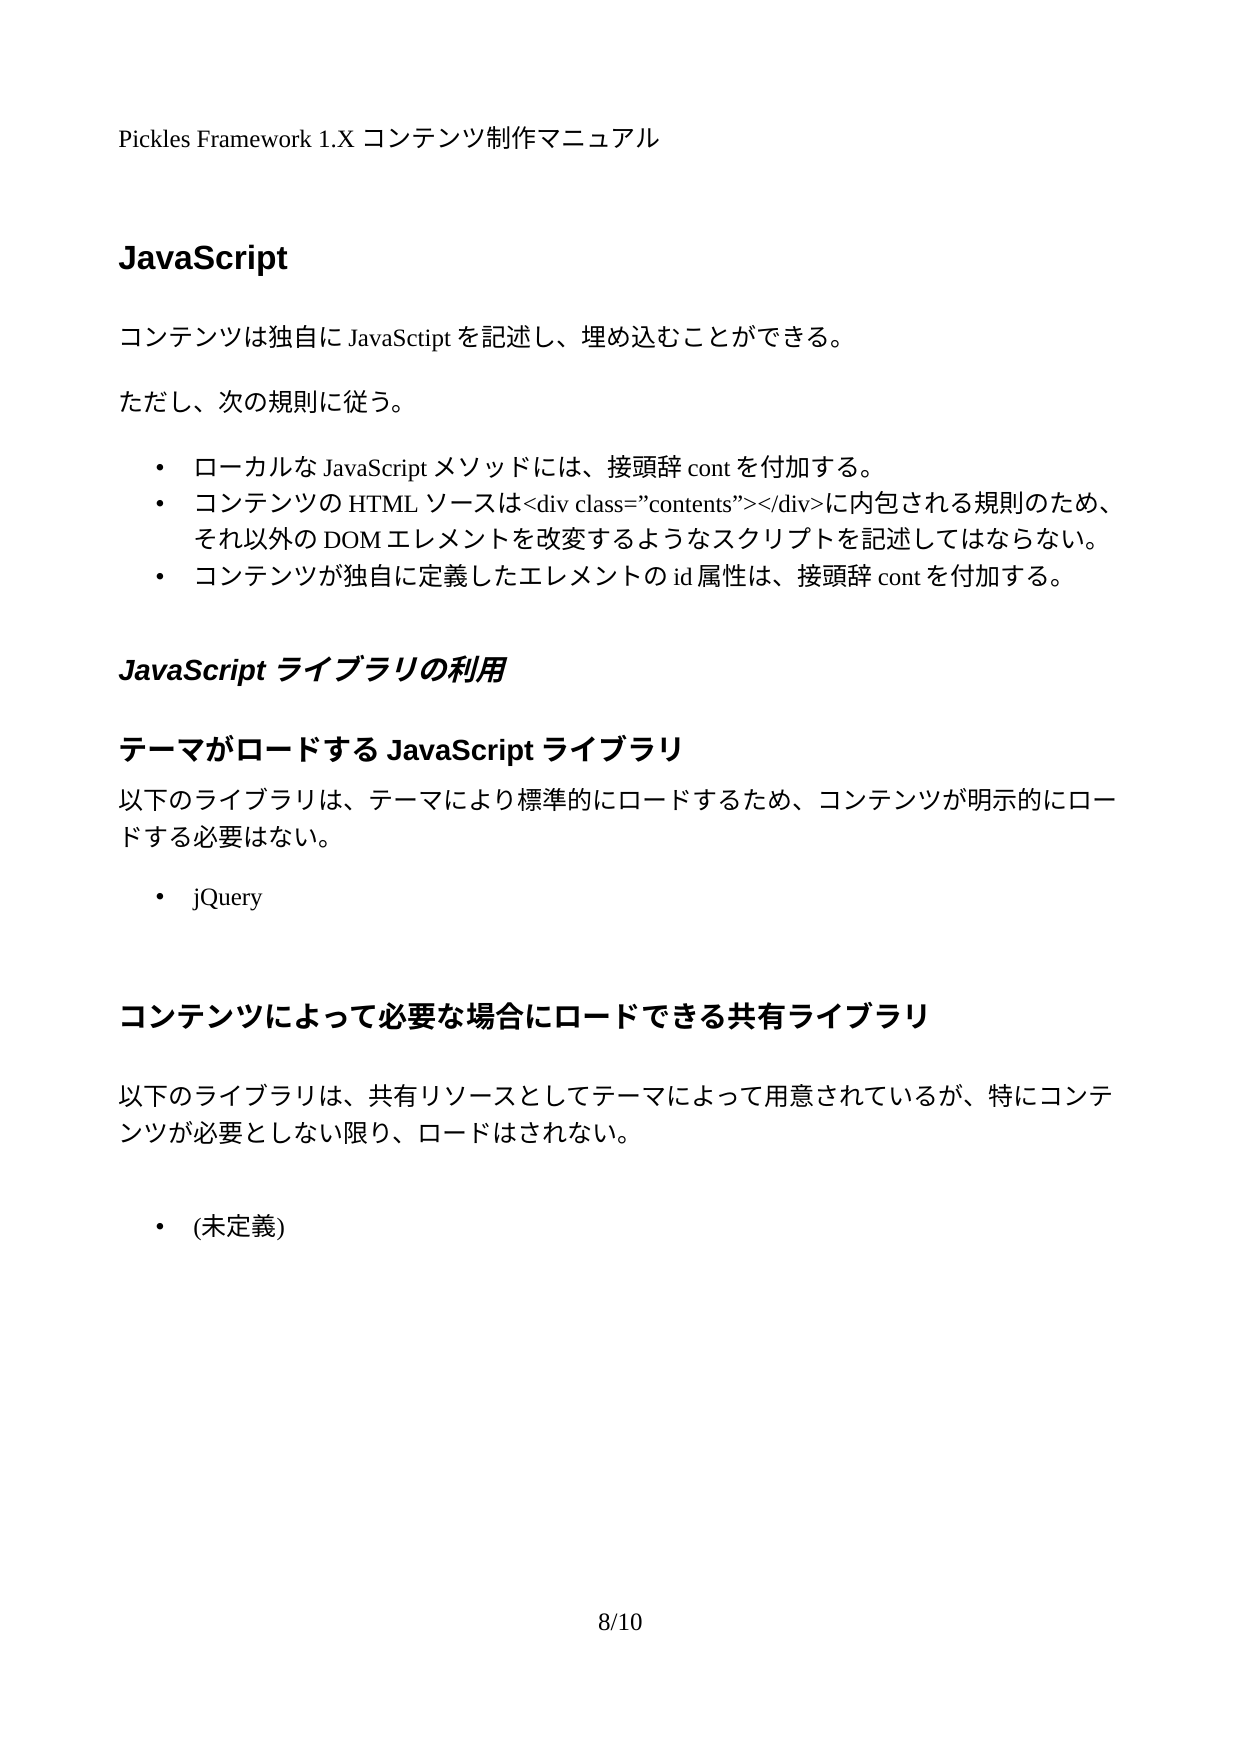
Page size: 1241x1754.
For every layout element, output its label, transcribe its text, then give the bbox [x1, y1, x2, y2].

subtitle JavaScript [118, 238, 1122, 276]
list コンテンツのHTMLソースは<div class=”contents”></div>に内包される規則のため、それ以外のDOMエレメントを改変するようなスクリプトを記述してはならない。 [156, 484, 1122, 556]
list ローカルなJavaScriptメソッドには、接頭辞contを付加する。 [156, 447, 1122, 484]
text ただし、次の規則に従う。 [118, 382, 1122, 419]
text 以下のライブラリは、共有リソースとしてテーマによって用意されているが、特にコンテンツが必要としない限り、ロードはされない。 [118, 1077, 1122, 1149]
text 以下のライブラリは、テーマにより標準的にロードするため、コンテンツが明示的にロードする必要はない。 [118, 781, 1122, 853]
subtitle テーマがロードするJavaScriptライブラリ [118, 726, 1122, 768]
list jQuery [156, 882, 1122, 911]
subtitle JavaScriptライブラリの利用 [118, 646, 1122, 688]
list コンテンツが独自に定義したエレメントのid属性は、接頭辞contを付加する。 [156, 556, 1122, 592]
subtitle コンテンツによって必要な場合にロードできる共有ライブラリ [118, 993, 1122, 1036]
text コンテンツは独自にJavaSctiptを記述し、埋め込むことができる。 [118, 317, 1122, 354]
list (未定義) [156, 1207, 1122, 1243]
